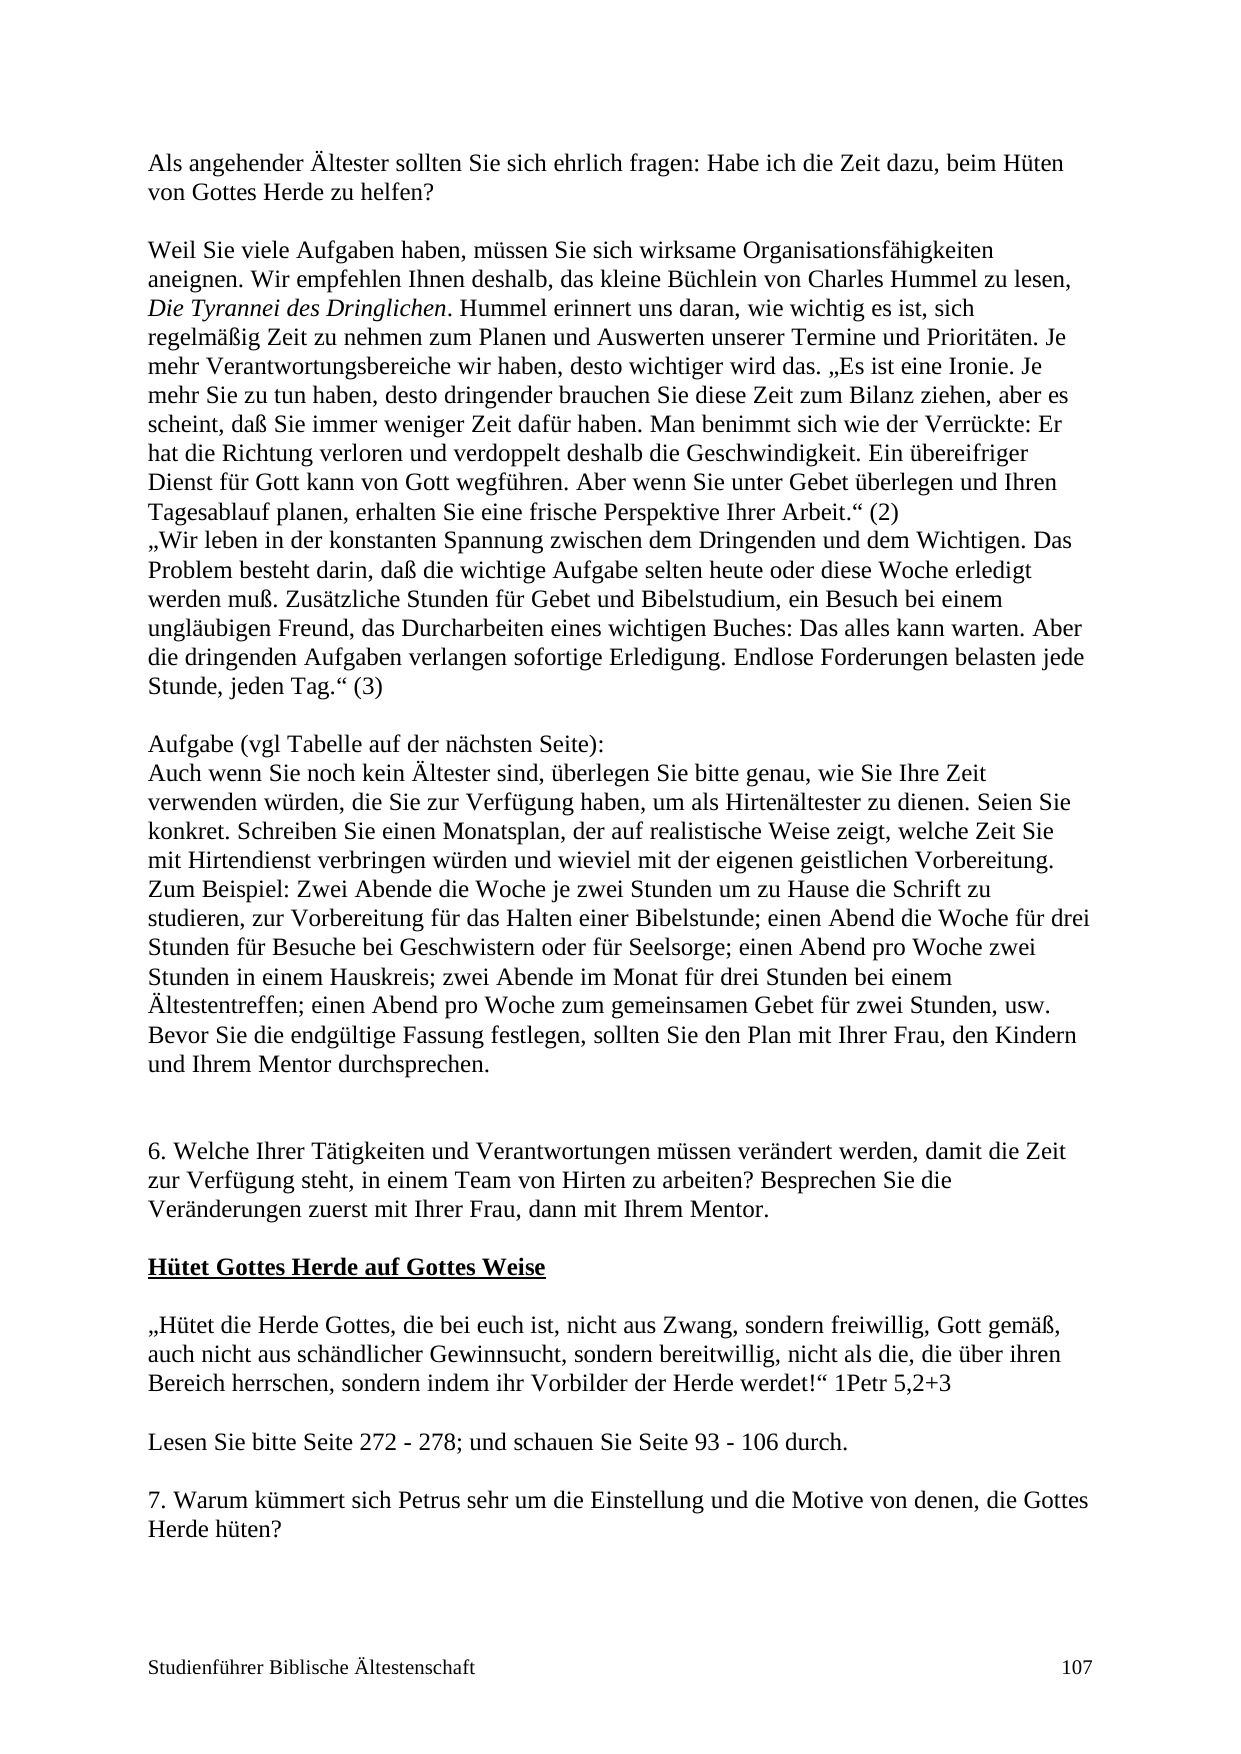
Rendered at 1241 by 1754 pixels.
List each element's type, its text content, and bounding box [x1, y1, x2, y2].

text Als angehender Ältester sollten Sie sich ehrlich fragen: Habe ich die Zeit dazu, beim Hüten von Gottes Herde zu helfen? [148, 148, 1093, 206]
text 6. Welche Ihrer Tätigkeiten und Verantwortungen müssen verändert werden, damit die Zeit zur Verfügung steht, in einem Team von Hirten zu arbeiten? Besprechen Sie die Veränderungen zuerst mit Ihrer Frau, dann mit Ihrem Mentor. [148, 1136, 1093, 1223]
text „Hütet die Herde Gottes, die bei euch ist, nicht aus Zwang, sondern freiwillig, Gott gemäß, auch nicht aus schändlicher Gewinnsucht, sondern bereitwillig, nicht als die, die über ihren Bereich herrschen, sondern indem ihr Vorbilder der Herde werdet!“ 1Petr 5,2+3 [148, 1310, 1093, 1397]
text Aufgabe (vgl Tabelle auf der nächsten Seite): [148, 729, 1093, 758]
text Weil Sie viele Aufgaben haben, müssen Sie sich wirksame Organisationsfähigkeiten aneignen. Wir empfehlen Ihnen deshalb, das kleine Büchlein von Charles Hummel zu lesen, Die Tyrannei des Dringlichen. Hummel erinnert uns daran, wie wichtig es ist, sich regelmäßig Zeit zu nehmen zum Planen und Auswerten unserer Termine und Prioritäten. Je mehr Verantwortungsbereiche wir haben, desto wichtiger wird das. „Es ist eine Ironie. Je mehr Sie zu tun haben, desto dringender brauchen Sie diese Zeit zum Bilanz ziehen, aber es scheint, daß Sie immer weniger Zeit dafür haben. Man benimmt sich wie der Verrückte: Er hat die Richtung verloren und verdoppelt deshalb die Geschwindigkeit. Ein übereifriger Dienst für Gott kann von Gott wegführen. Aber wenn Sie unter Gebet überlegen und Ihren Tagesablauf planen, erhalten Sie eine frische Perspektive Ihrer Arbeit.“ (2) [148, 235, 1093, 525]
text Hütet Gottes Herde auf Gottes Weise [148, 1252, 1093, 1281]
text „Wir leben in der konstanten Spannung zwischen dem Dringenden und dem Wichtigen. Das Problem besteht darin, daß die wichtige Aufgabe selten heute oder diese Woche erledigt werden muß. Zusätzliche Stunden für Gebet und Bibelstudium, ein Besuch bei einem ungläubigen Freund, das Durcharbeiten eines wichtigen Buches: Das alles kann warten. Aber die dringenden Aufgaben verlangen sofortige Erledigung. Endlose Forderungen belasten jede Stunde, jeden Tag.“ (3) [148, 525, 1093, 700]
text 7. Warum kümmert sich Petrus sehr um die Einstellung und die Motive von denen, die Gottes Herde hüten? [148, 1484, 1093, 1543]
text Auch wenn Sie noch kein Ältester sind, überlegen Sie bitte genau, wie Sie Ihre Zeit verwenden würden, die Sie zur Verfügung haben, um als Hirtenältester zu dienen. Seien Sie konkret. Schreiben Sie einen Monatsplan, der auf realistische Weise zeigt, welche Zeit Sie mit Hirtendienst verbringen würden und wieviel mit der eigenen geistlichen Vorbereitung. Zum Beispiel: Zwei Abende die Woche je zwei Stunden um zu Hause die Schrift zu studieren, zur Vorbereitung für das Halten einer Bibelstunde; einen Abend die Woche für drei Stunden für Besuche bei Geschwistern oder für Seelsorge; einen Abend pro Woche zwei Stunden in einem Hauskreis; zwei Abende im Monat für drei Stunden bei einem Ältestentreffen; einen Abend pro Woche zum gemeinsamen Gebet für zwei Stunden, usw. Bevor Sie die endgültige Fassung festlegen, sollten Sie den Plan mit Ihrer Frau, den Kindern und Ihrem Mentor durchsprechen. [148, 758, 1093, 1078]
text Lesen Sie bitte Seite 272 - 278; und schauen Sie Seite 93 - 106 durch. [148, 1426, 1093, 1455]
